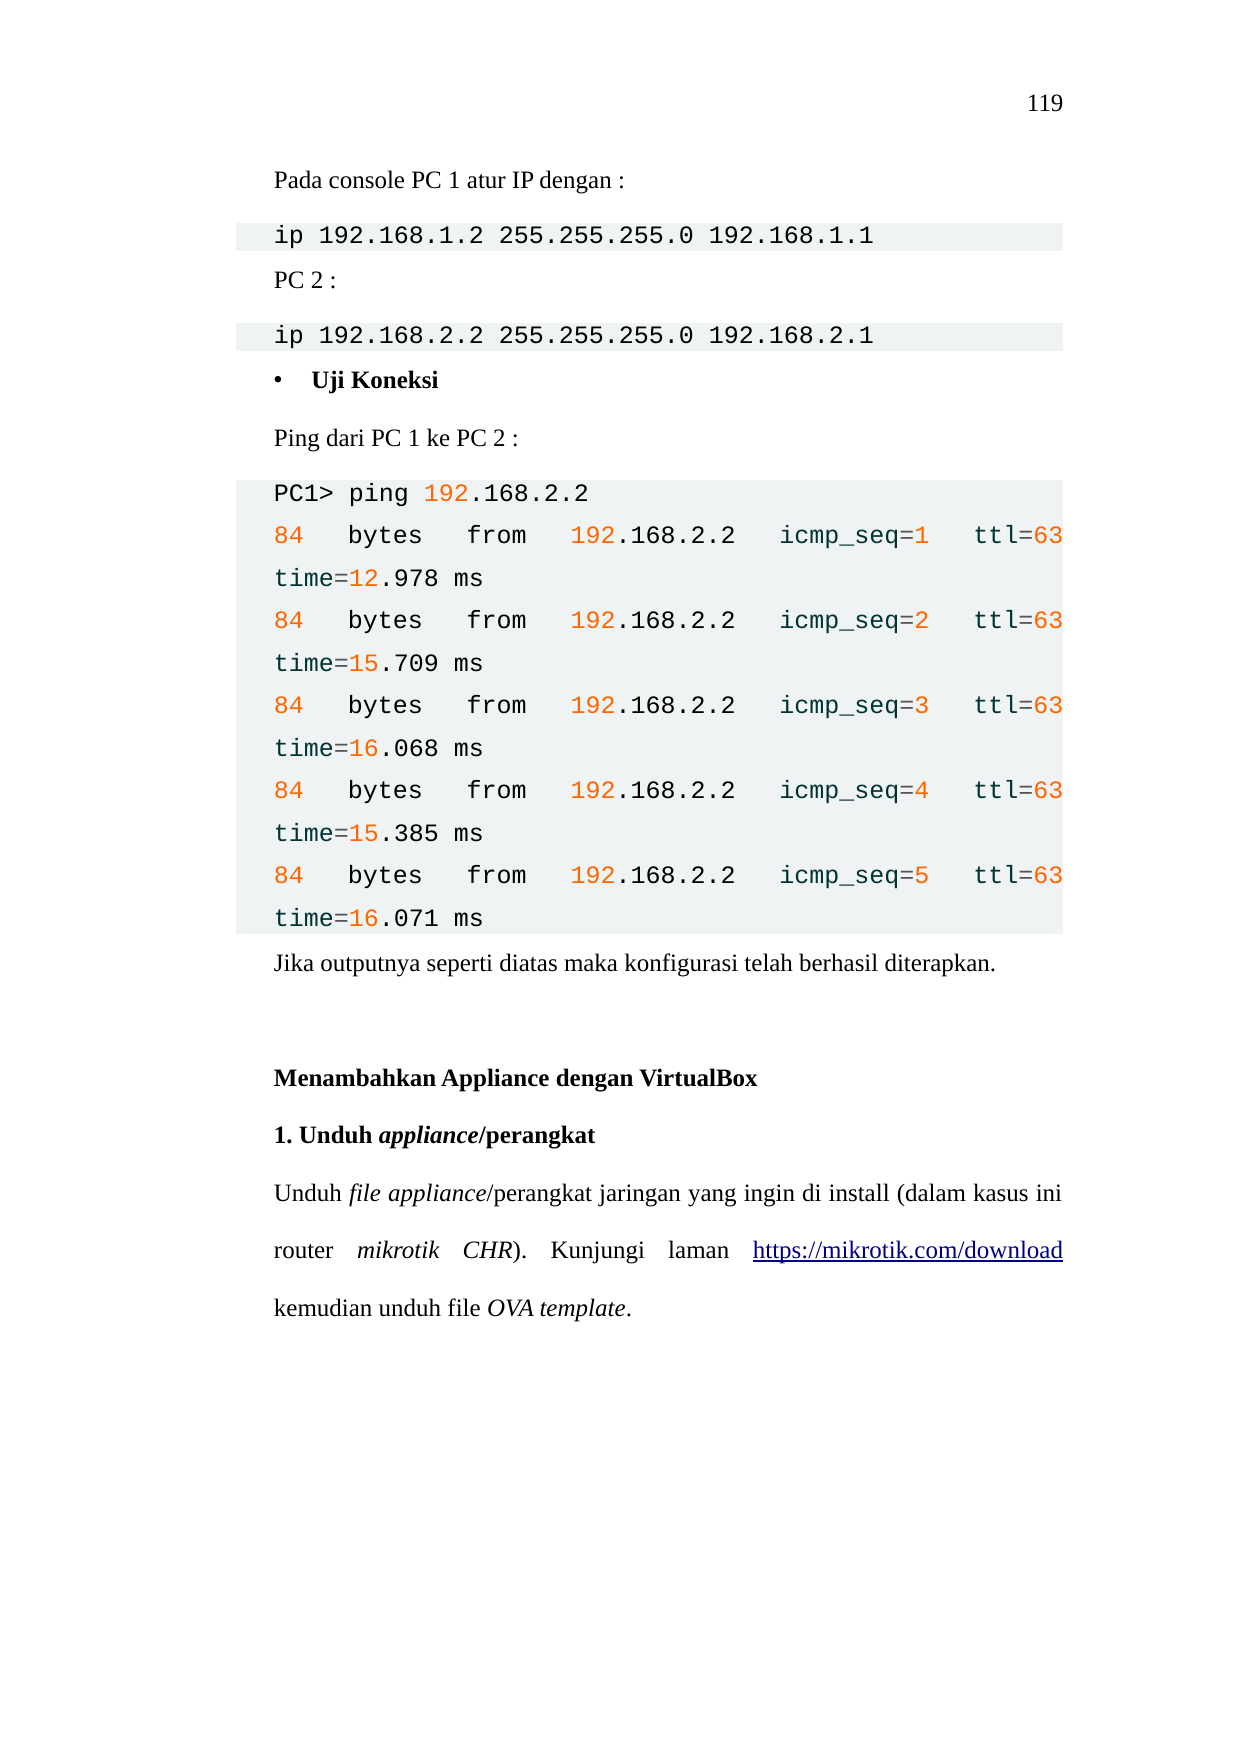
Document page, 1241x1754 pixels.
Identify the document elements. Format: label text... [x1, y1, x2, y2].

list ip 192.168.1.2 255.255.255.0 192.168.1.1 [236, 223, 1063, 251]
list Ping dari PC 1 ke PC 2 : [236, 423, 1063, 452]
list PC1> ping 192.168.2.2 [236, 480, 1063, 509]
list Pada console PC 1 atur IP dengan : [236, 165, 1063, 194]
list Jika outputnya seperti diatas maka konfigurasi telah berhasil diterapkan. [236, 948, 1063, 977]
list 84 bytes from 192.168.2.2 icmp_seq=5 ttl=63 time=16.071 ms [236, 863, 1063, 934]
list 84 bytes from 192.168.2.2 icmp_seq=3 ttl=63 time=16.068 ms [236, 693, 1063, 764]
list PC 2 : [236, 265, 1063, 294]
list Unduh file appliance/perangkat jaringan yang ingin di install (dalam kasus ini router mikrotik CHR). Kunjungi laman https://mikrotik.com/download kemudian unduh file OVA template. [236, 1178, 1063, 1322]
list 1. Unduh appliance/perangkat [236, 1120, 1063, 1149]
list ip 192.168.2.2 255.255.255.0 192.168.2.1 [236, 323, 1063, 351]
list Menambahkan Appliance dengan VirtualBox [236, 1063, 1063, 1092]
list 84 bytes from 192.168.2.2 icmp_seq=1 ttl=63 time=12.978 ms [236, 523, 1063, 594]
list Uji Koneksi [274, 365, 1063, 394]
list 84 bytes from 192.168.2.2 icmp_seq=2 ttl=63 time=15.709 ms [236, 608, 1063, 679]
list 84 bytes from 192.168.2.2 icmp_seq=4 ttl=63 time=15.385 ms [236, 778, 1063, 849]
